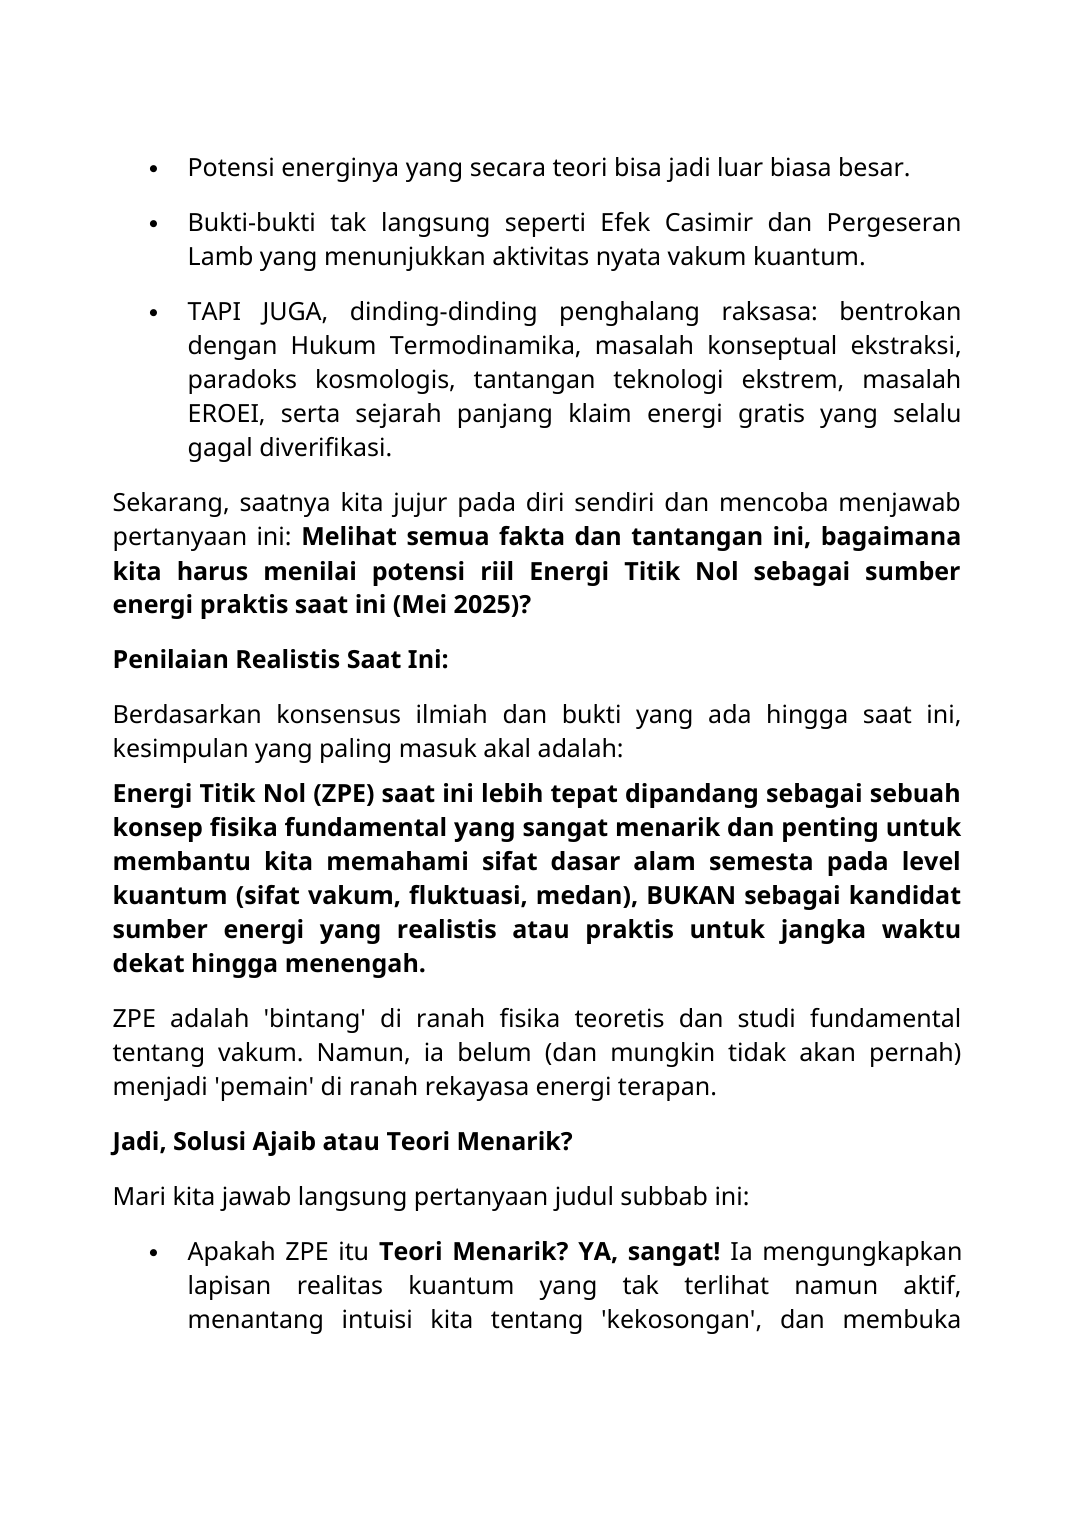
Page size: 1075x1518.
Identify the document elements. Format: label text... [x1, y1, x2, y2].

text Energi Titik Nol (ZPE) saat ini lebih tepat dipandang sebagai sebuah konsep fisika fundamental yang sangat menarik dan penting untuk membantu kita memahami sifat dasar alam semesta pada level kuantum (sifat vakum, fluktuasi, medan), BUKAN sebagai kandidat sumber energi yang realistis atau praktis untuk jangka waktu dekat hingga menengah. [112, 776, 962, 980]
text Penilaian Realistis Saat Ini: [112, 642, 962, 676]
list TAPI JUGA, dinding-dinding penghalang raksasa: bentrokan dengan Hukum Termodinamika, masalah konseptual ekstraksi, paradoks kosmologis, tantangan teknologi ekstrem, masalah EROEI, serta sejarah panjang klaim energi gratis yang selalu gagal diverifikasi. [150, 294, 962, 464]
list Bukti-bukti tak langsung seperti Efek Casimir dan Pergeseran Lamb yang menunjukkan aktivitas nyata vakum kuantum. [150, 205, 962, 273]
list Potensi energinya yang secara teori bisa jadi luar biasa besar. [150, 150, 962, 184]
list Apakah ZPE itu Teori Menarik? YA, sangat! Ia mengungkapkan lapisan realitas kuantum yang tak terlihat namun aktif, menantang intuisi kita tentang 'kekosongan', dan membuka [150, 1233, 962, 1336]
text Jadi, Solusi Ajaib atau Teori Menarik? [112, 1124, 962, 1158]
text Berdasarkan konsensus ilmiah dan bukti yang ada hingga saat ini, kesimpulan yang paling masuk akal adalah: [112, 697, 962, 765]
text Sekarang, saatnya kita jujur pada diri sendiri dan mencoba menjawab pertanyaan ini: Melihat semua fakta dan tantangan ini, bagaimana kita harus menilai potensi riil Energi Titik Nol sebagai sumber energi praktis saat ini (Mei 2025)? [112, 485, 962, 621]
text ZPE adalah 'bintang' di ranah fisika teoretis dan studi fundamental tentang vakum. Namun, ia belum (dan mungkin tidak akan pernah) menjadi 'pemain' di ranah rekayasa energi terapan. [112, 1001, 962, 1103]
text Mari kita jawab langsung pertanyaan judul subbab ini: [112, 1179, 962, 1213]
